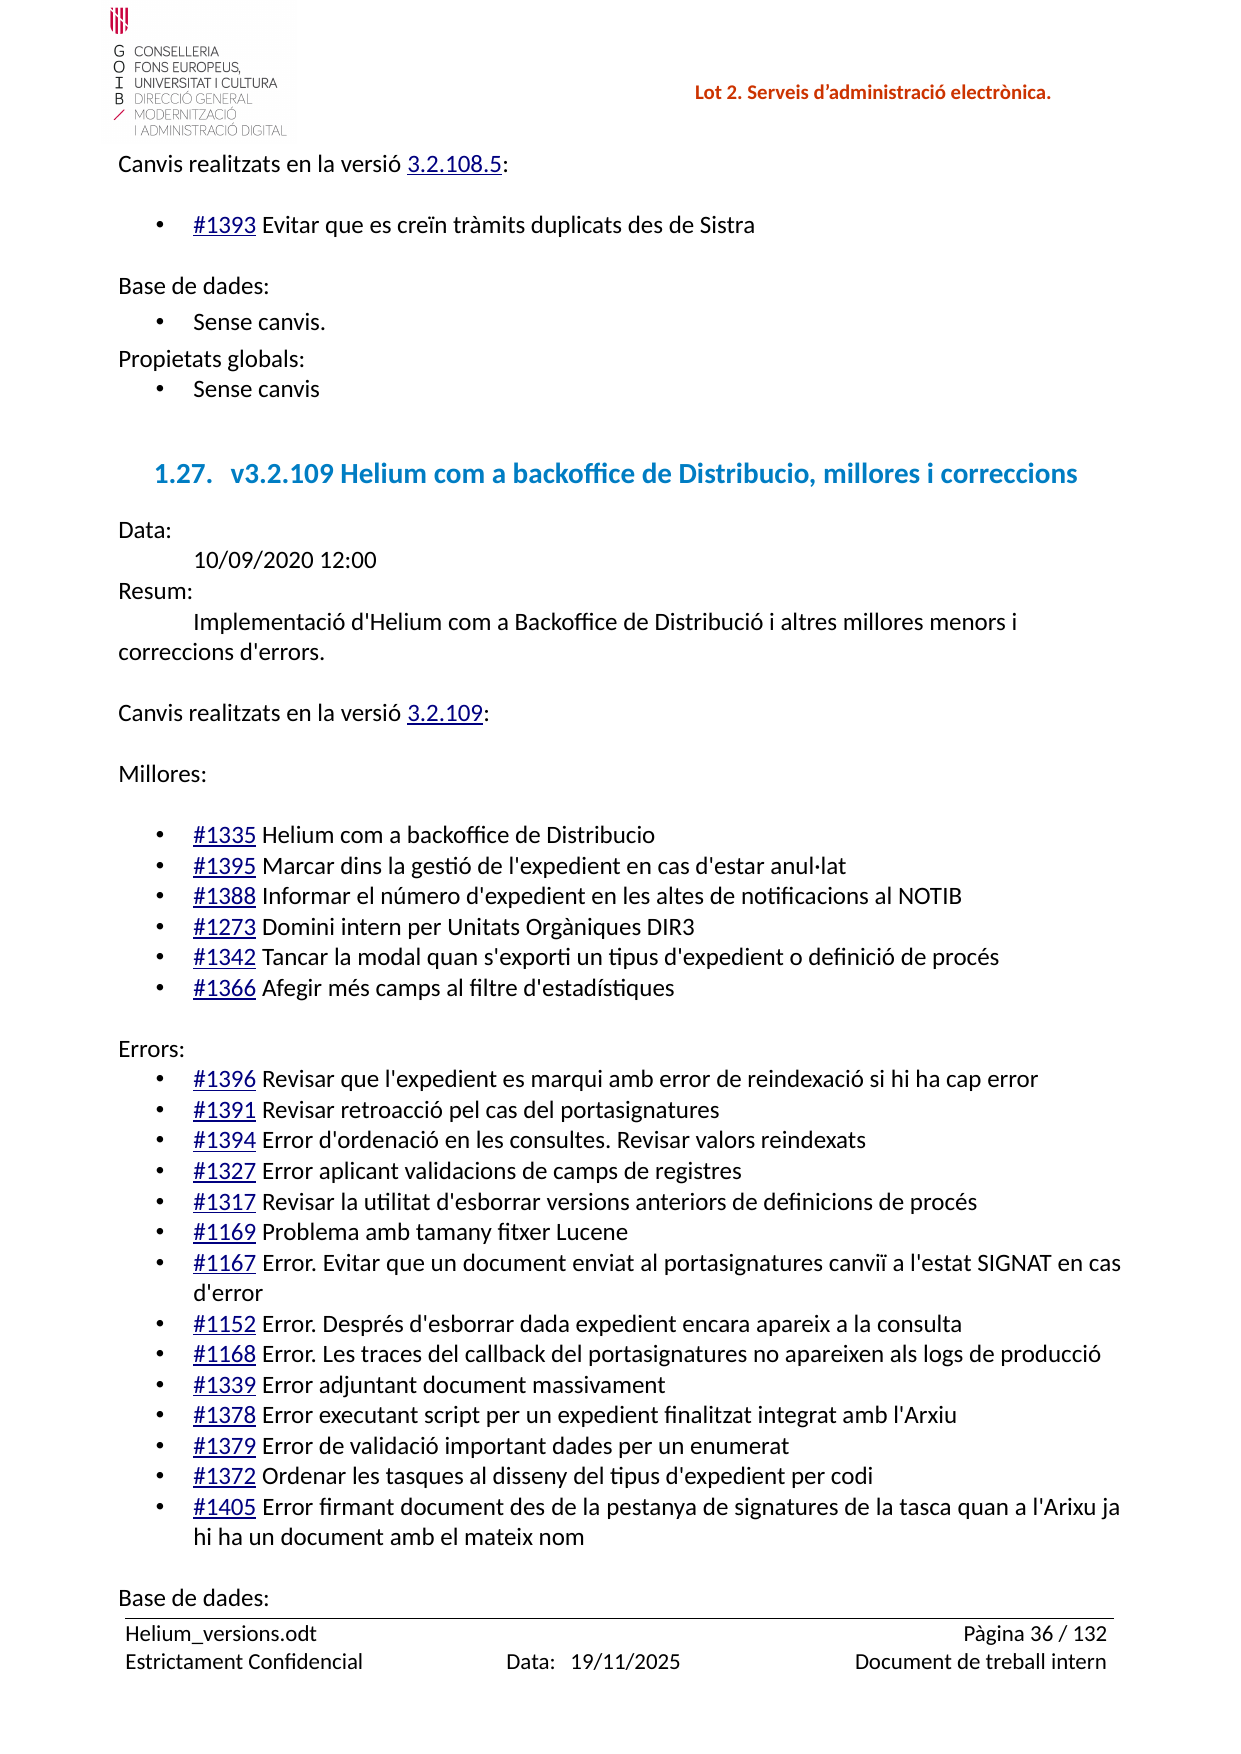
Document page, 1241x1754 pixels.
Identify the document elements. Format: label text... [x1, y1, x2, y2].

text Millores: [118, 758, 1122, 789]
list #1335 Helium com a backoffice de Distribucio [156, 819, 1122, 850]
subtitle v3.2.109 Helium com a backoffice de Distribucio, millores i correccions [153, 455, 1122, 491]
list #1394 Error d'ordenació en les consultes. Revisar valors reindexats [156, 1124, 1122, 1155]
text Propietats globals: [118, 343, 1122, 373]
list #1388 Informar el número d'expedient en les altes de notificacions al NOTIB [156, 880, 1122, 911]
list #1273 Domini intern per Unitats Orgàniques DIR3 [156, 911, 1122, 941]
list #1396 Revisar que l'expedient es marqui amb error de reindexació si hi ha cap error [156, 1063, 1122, 1094]
list #1366 Afegir més camps al filtre d'estadístiques [156, 972, 1122, 1002]
list Sense canvis [156, 373, 1122, 404]
text Resum: [118, 575, 1122, 606]
text Data: [118, 514, 1122, 545]
text Base de dades: [118, 270, 1122, 300]
text Canvis realitzats en la versió 3.2.108.5: [118, 148, 1122, 178]
text Base de dades: [118, 1582, 1122, 1613]
text Errors: [118, 1033, 1122, 1063]
list #1379 Error de validació important dades per un enumerat [156, 1430, 1122, 1460]
list #1391 Revisar retroacció pel cas del portasignatures [156, 1094, 1122, 1124]
list #1395 Marcar dins la gestió de l'expedient en cas d'estar anul·lat [156, 850, 1122, 880]
list #1378 Error executant script per un expedient finalitzat integrat amb l'Arxiu [156, 1399, 1122, 1430]
list #1167 Error. Evitar que un document enviat al portasignatures canviï a l'estat SIGNAT en cas d'error [156, 1247, 1122, 1308]
list Sense canvis. [156, 306, 1122, 337]
list #1169 Problema amb tamany fitxer Lucene [156, 1216, 1122, 1247]
list #1327 Error aplicant validacions de camps de registres [156, 1155, 1122, 1186]
text 10/09/2020 12:00 [118, 545, 1122, 575]
list #1317 Revisar la utilitat d'esborrar versions anteriors de definicions de procés [156, 1186, 1122, 1216]
picture [100, 0, 297, 144]
list #1372 Ordenar les tasques al disseny del tipus d'expedient per codi [156, 1460, 1122, 1491]
text Implementació d'Helium com a Backoffice de Distribució i altres millores menors i correccions d'errors. [118, 606, 1122, 667]
list #1342 Tancar la modal quan s'exporti un tipus d'expedient o definició de procés [156, 941, 1122, 972]
list #1168 Error. Les traces del callback del portasignatures no apareixen als logs de producció [156, 1338, 1122, 1369]
list #1393 Evitar que es creïn tràmits duplicats des de Sistra [156, 209, 1122, 239]
list #1152 Error. Després d'esborrar dada expedient encara apareix a la consulta [156, 1308, 1122, 1338]
list #1405 Error firmant document des de la pestanya de signatures de la tasca quan a l'Arixu ja hi ha un document amb el mateix nom [156, 1491, 1122, 1552]
text Canvis realitzats en la versió 3.2.109: [118, 697, 1122, 728]
list #1339 Error adjuntant document massivament [156, 1369, 1122, 1399]
